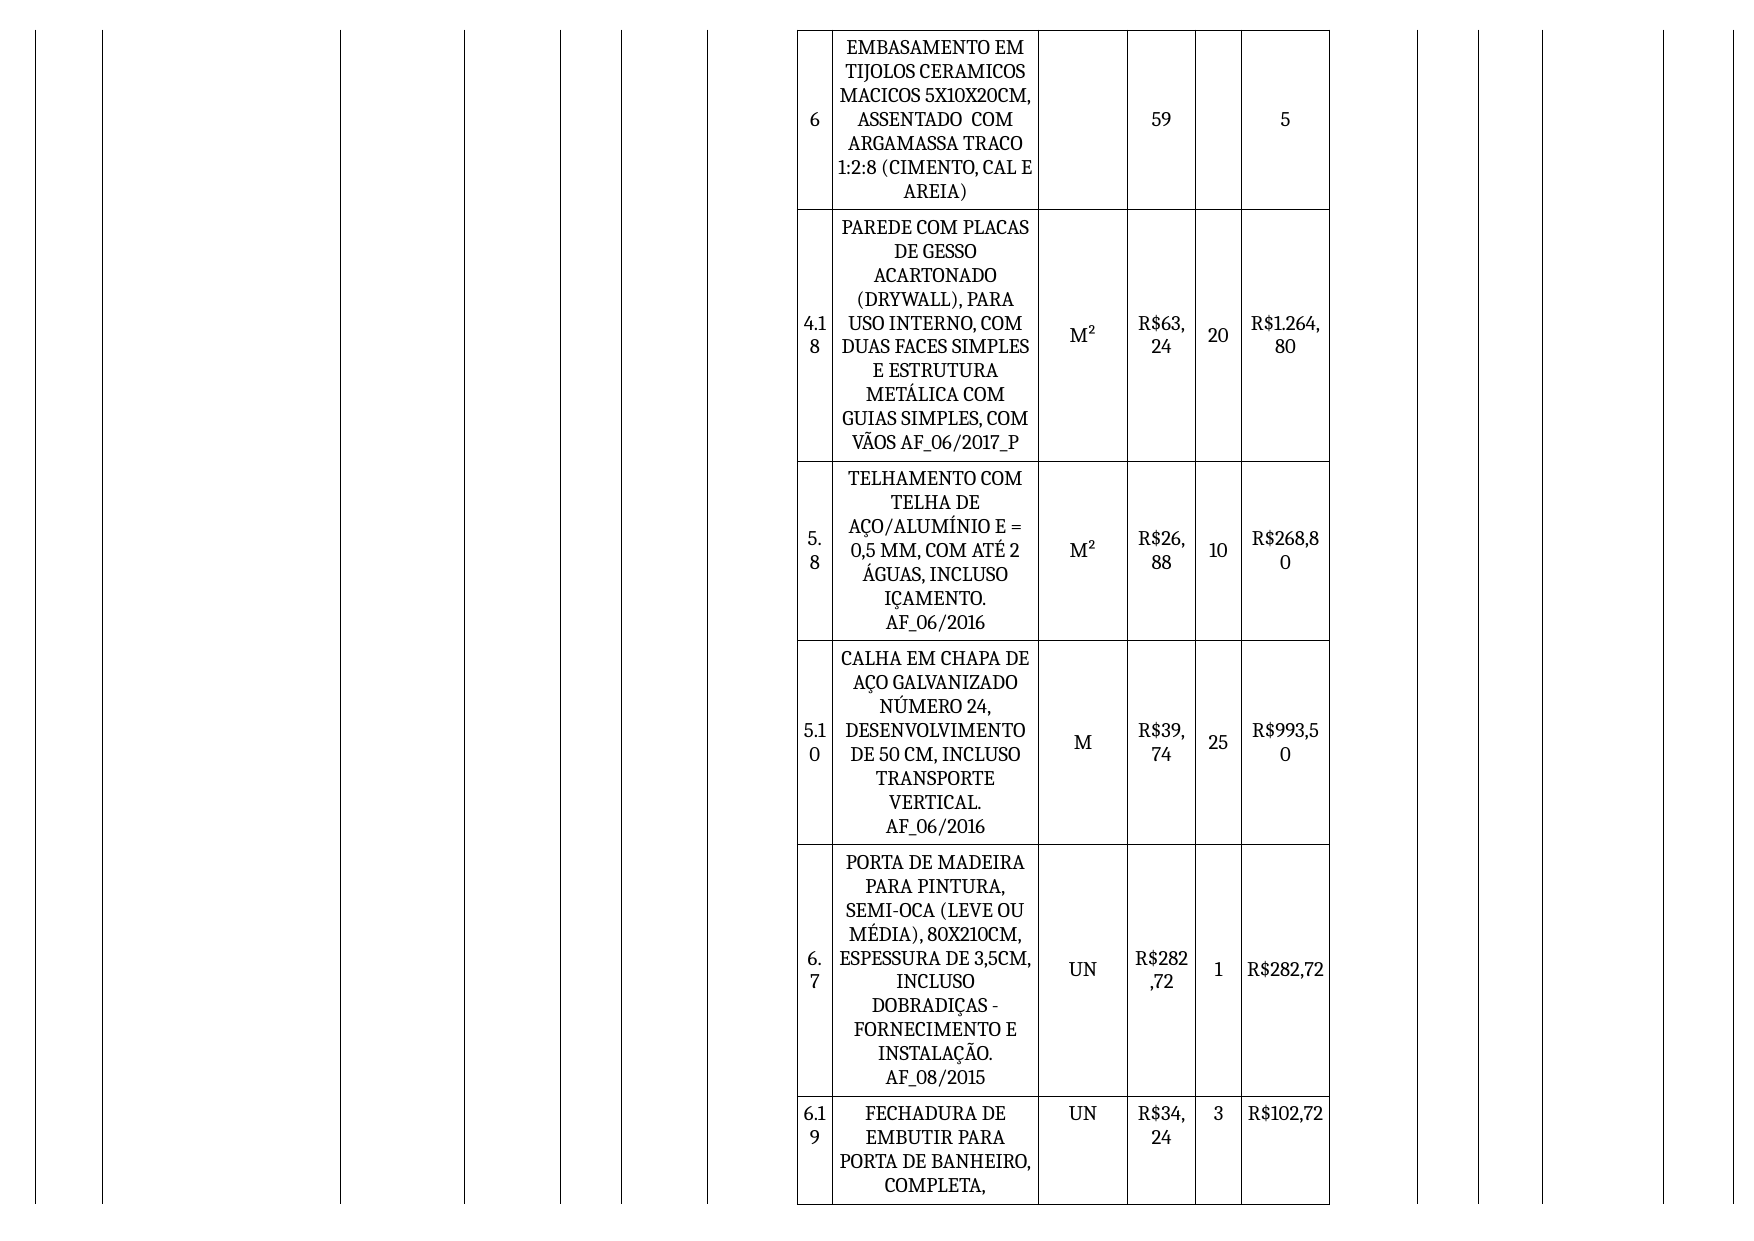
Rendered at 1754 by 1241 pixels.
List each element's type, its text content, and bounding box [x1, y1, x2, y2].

table_cell [103, 30, 340, 209]
table_cell FECHADURA DE EMBUTIR PARA PORTA DE BANHEIRO, COMPLETA, [833, 1097, 1038, 1203]
table_cell R$34,24 [1128, 1097, 1195, 1203]
table_cell [561, 844, 621, 1096]
table_cell [1418, 844, 1478, 1096]
table_cell [622, 1096, 707, 1203]
table_cell 10 [1196, 462, 1241, 640]
table_cell UN [1039, 1097, 1127, 1203]
table_cell R$102,72 [1242, 1097, 1329, 1203]
table_cell [1664, 461, 1733, 640]
table_cell 4.18 [798, 210, 832, 461]
table_cell [341, 209, 464, 461]
table_cell [103, 844, 340, 1096]
table_cell [622, 844, 707, 1096]
table_cell 20 [1196, 210, 1241, 461]
table_cell [1479, 640, 1542, 844]
table_cell [1196, 31, 1241, 209]
table_cell 6.19 [798, 1097, 832, 1203]
table_cell [1330, 844, 1417, 1096]
table_cell [1664, 1096, 1733, 1203]
table_cell [36, 461, 102, 640]
table_cell [465, 844, 560, 1096]
table_cell [465, 209, 560, 461]
table_cell [465, 1096, 560, 1203]
table_cell [561, 209, 621, 461]
table_cell [465, 640, 560, 844]
table_cell [1479, 209, 1542, 461]
table_cell [341, 461, 464, 640]
table_cell R$63,24 [1128, 210, 1195, 461]
table_cell [341, 1096, 464, 1203]
table_cell [1543, 30, 1663, 209]
table_cell [36, 844, 102, 1096]
table_cell [36, 209, 102, 461]
table_cell M² [1039, 462, 1127, 640]
table_cell [1664, 209, 1733, 461]
table_cell 3 [1196, 1097, 1241, 1203]
table_cell [341, 844, 464, 1096]
table_cell 5.10 [798, 641, 832, 844]
table_cell [561, 30, 621, 209]
table_cell [1479, 30, 1542, 209]
table_cell [1479, 844, 1542, 1096]
table_cell TELHAMENTO COM TELHA DE AÇO/ALUMÍNIO E = 0,5 MM, COM ATÉ 2 ÁGUAS, INCLUSO IÇAMENTO. AF_06/2016 [833, 462, 1038, 640]
table_cell PORTA DE MADEIRA PARA PINTURA, SEMI-OCA (LEVE OU MÉDIA), 80X210CM, ESPESSURA DE 3,5CM, INCLUSO DOBRADIÇAS - FORNECIMENTO E INSTALAÇÃO. AF_08/2015 [833, 845, 1038, 1096]
table_cell [708, 209, 797, 461]
table_cell [708, 461, 797, 640]
table_cell [36, 640, 102, 844]
table_cell R$282,72 [1242, 845, 1329, 1096]
table_cell [1330, 209, 1417, 461]
table_cell [561, 640, 621, 844]
table_cell M [1039, 641, 1127, 844]
table_cell [465, 30, 560, 209]
table_cell [622, 461, 707, 640]
table_cell [1479, 1096, 1542, 1203]
table_cell [1330, 640, 1417, 844]
table_cell EMBASAMENTO EM TIJOLOS CERAMICOS MACICOS 5X10X20CM, ASSENTADO COM ARGAMASSA TRACO 1:2:8 (CIMENTO, CAL E AREIA) [833, 31, 1038, 209]
table_cell M² [1039, 210, 1127, 461]
table_cell 5 [1242, 31, 1329, 209]
table_cell [341, 640, 464, 844]
table_cell [708, 1096, 797, 1203]
table_cell [622, 209, 707, 461]
table_cell [1543, 461, 1663, 640]
table_cell UN [1039, 845, 1127, 1096]
table_cell R$1.264,80 [1242, 210, 1329, 461]
table_cell [1418, 209, 1478, 461]
table_cell [1543, 1096, 1663, 1203]
table_cell [1664, 640, 1733, 844]
table_cell [708, 640, 797, 844]
table_cell [1664, 30, 1733, 209]
table_cell 1 [1196, 845, 1241, 1096]
table_cell [1330, 1096, 1417, 1203]
table_cell R$268,80 [1242, 462, 1329, 640]
table_cell [708, 844, 797, 1096]
table_cell [1543, 640, 1663, 844]
table_cell [103, 1096, 340, 1203]
table_cell [1543, 844, 1663, 1096]
table_cell [561, 1096, 621, 1203]
table_cell PAREDE COM PLACAS DE GESSO ACARTONADO (DRYWALL), PARA USO INTERNO, COM DUAS FACES SIMPLES E ESTRUTURA METÁLICA COM GUIAS SIMPLES, COM VÃOS AF_06/2017_P [833, 210, 1038, 461]
table_cell [561, 461, 621, 640]
table_cell R$26,88 [1128, 462, 1195, 640]
table_cell R$282,72 [1128, 845, 1195, 1096]
table_cell [103, 209, 340, 461]
table_cell [341, 30, 464, 209]
table_cell R$993,50 [1242, 641, 1329, 844]
table_cell [1543, 209, 1663, 461]
table_cell [1039, 31, 1127, 209]
table_cell [1418, 640, 1478, 844]
table_cell [103, 461, 340, 640]
table_cell [1479, 461, 1542, 640]
table_cell [1330, 30, 1417, 209]
table_cell 5.8 [798, 462, 832, 640]
table_cell [1418, 30, 1478, 209]
table_cell [1418, 1096, 1478, 1203]
table_cell [465, 461, 560, 640]
table_cell 6.7 [798, 845, 832, 1096]
table_cell R$39,74 [1128, 641, 1195, 844]
table_cell 59 [1128, 31, 1195, 209]
table_cell [708, 30, 797, 209]
table_cell 25 [1196, 641, 1241, 844]
table_cell [1418, 461, 1478, 640]
table_cell [1664, 844, 1733, 1096]
table_cell [103, 640, 340, 844]
table_cell CALHA EM CHAPA DE AÇO GALVANIZADO NÚMERO 24, DESENVOLVIMENTO DE 50 CM, INCLUSO TRANSPORTE VERTICAL. AF_06/2016 [833, 641, 1038, 844]
table_cell [1330, 461, 1417, 640]
table_cell 6 [798, 31, 832, 209]
table_cell [36, 30, 102, 209]
table_cell [36, 1096, 102, 1203]
table_cell [622, 30, 707, 209]
table_cell [622, 640, 707, 844]
